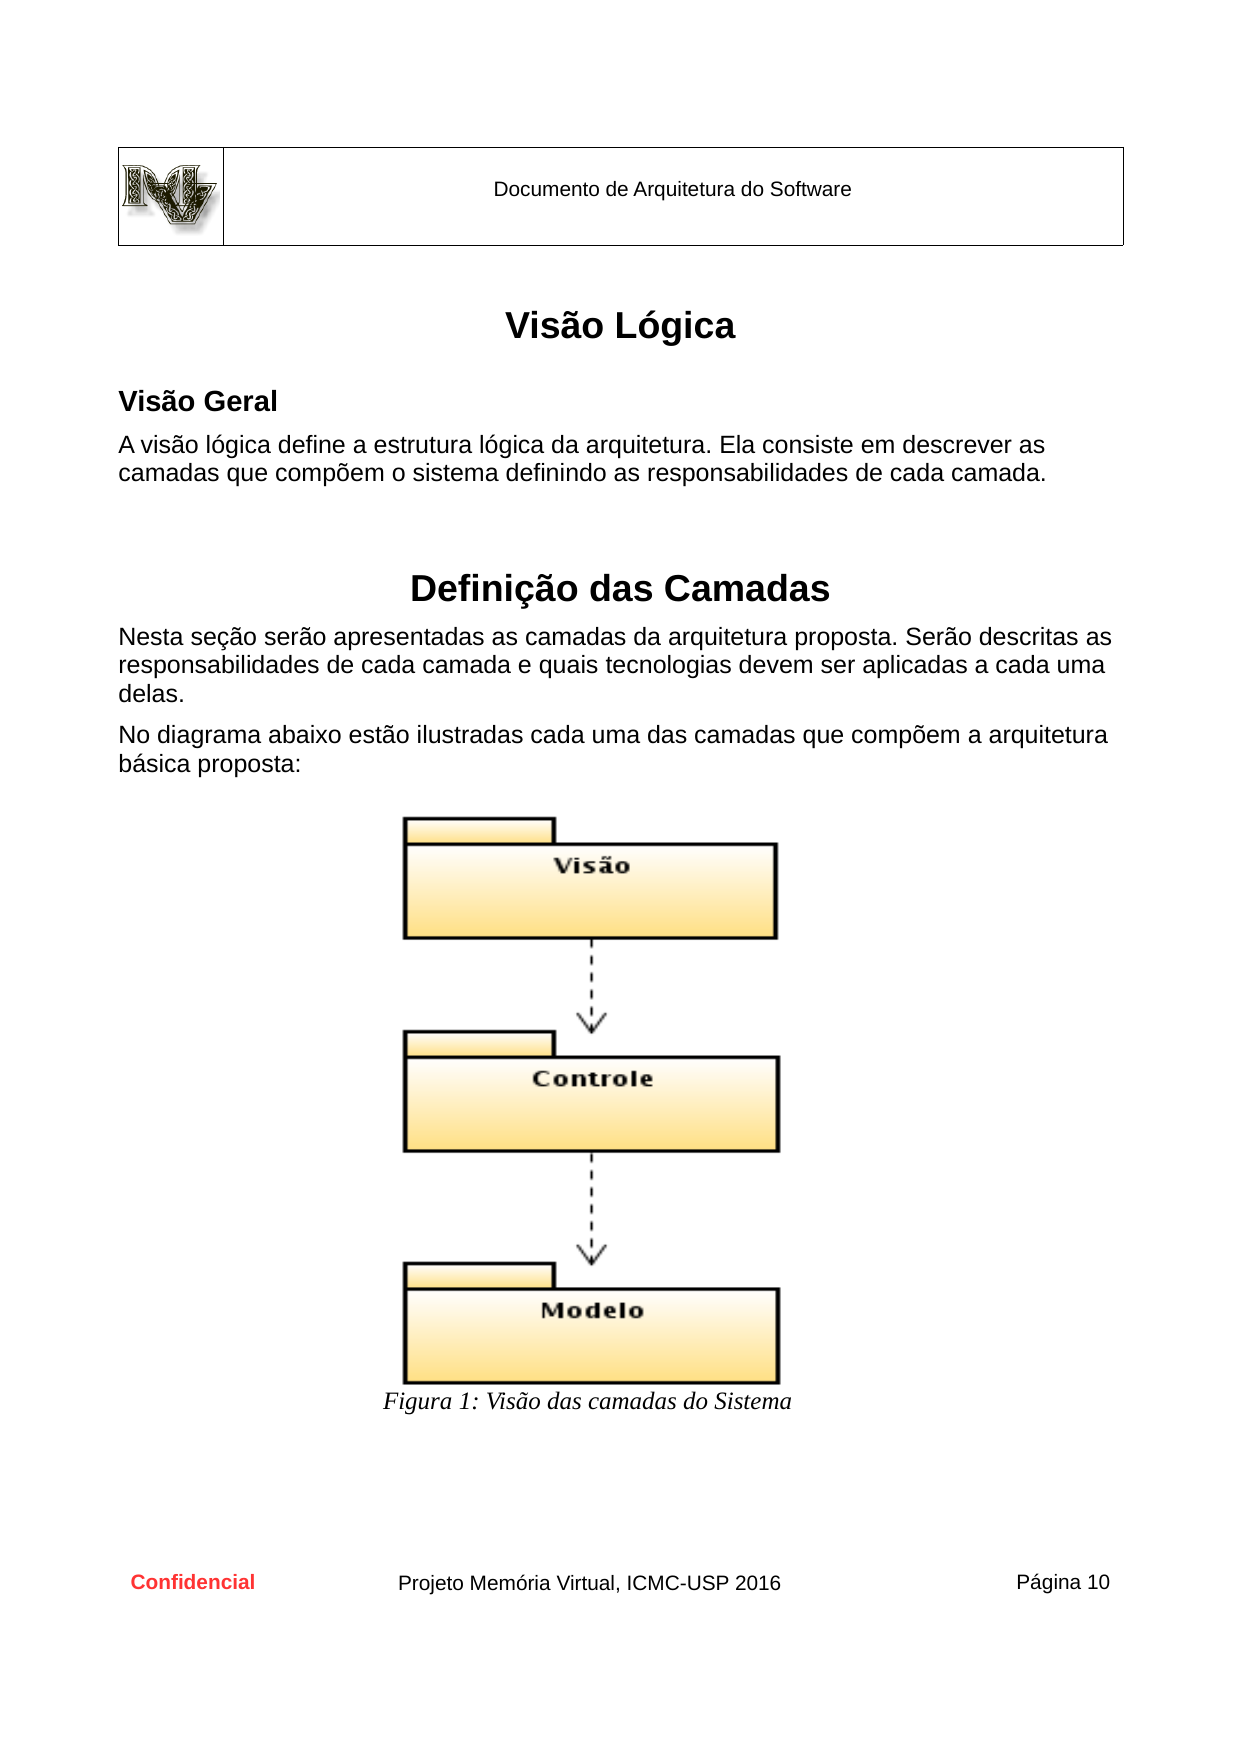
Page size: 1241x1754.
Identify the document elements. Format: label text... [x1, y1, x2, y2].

picture [116, 151, 220, 239]
text Nesta seção serão apresentadas as camadas da arquitetura proposta. Serão descritas as responsabilidades de cada camada e quais tecnologias devem ser aplicadas a cada uma delas. [118, 622, 1122, 708]
subtitle Visão Lógica [118, 303, 1122, 346]
subtitle Visão Geral [118, 384, 1122, 417]
text Figura 1: Visão das camadas do Sistema [383, 803, 822, 1415]
subtitle Definição das Camadas [118, 566, 1122, 609]
text A visão lógica define a estrutura lógica da arquitetura. Ela consiste em descrever as camadas que compõem o sistema definindo as responsabilidades de cada camada. [118, 430, 1122, 487]
text No diagrama abaixo estão ilustradas cada uma das camadas que compõem a arquitetura básica proposta: [118, 720, 1122, 778]
